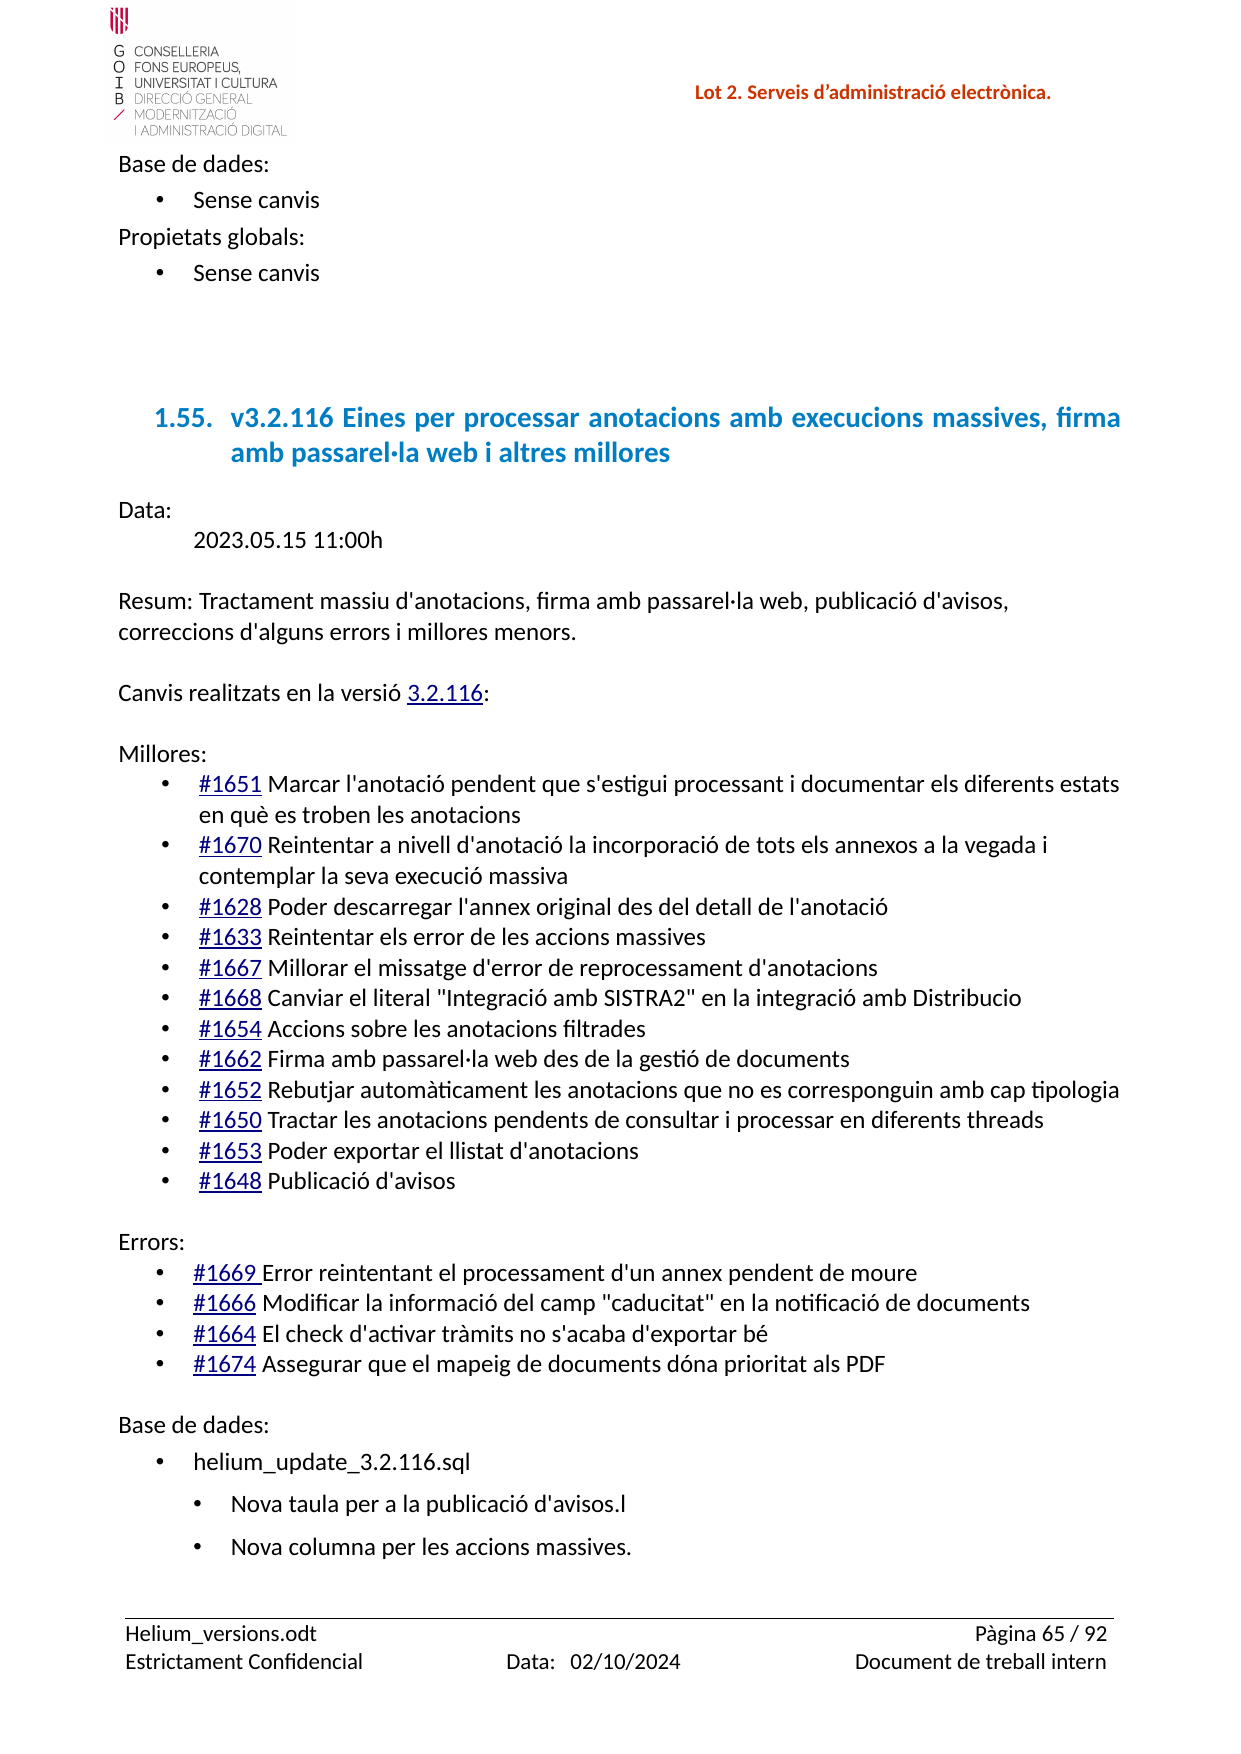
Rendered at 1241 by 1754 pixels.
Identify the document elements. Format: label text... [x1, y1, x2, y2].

text Errors: [118, 1226, 1122, 1257]
list #1662 Firma amb passarel·la web des de la gestió de documents [161, 1043, 1122, 1074]
list #1674 Assegurar que el mapeig de documents dóna prioritat als PDF [156, 1348, 1122, 1379]
list #1666 Modificar la informació del camp "caducitat" en la notificació de documents [156, 1287, 1122, 1318]
list #1633 Reintentar els error de les accions massives [161, 921, 1122, 952]
list Nova taula per a la publicació d'avisos.l [193, 1488, 1122, 1519]
text Base de dades: [118, 148, 1122, 178]
list #1650 Tractar les anotacions pendents de consultar i processar en diferents threads [161, 1104, 1122, 1135]
list #1653 Poder exportar el llistat d'anotacions [161, 1135, 1122, 1165]
list #1652 Rebutjar automàticament les anotacions que no es corresponguin amb cap tipologia [161, 1074, 1122, 1104]
subtitle v3.2.116 Eines per processar anotacions amb execucions massives, firma amb passarel·la web i altres millores [153, 399, 1122, 470]
list #1670 Reintentar a nivell d'anotació la incorporació de tots els annexos a la vegada i contemplar la seva execució massiva [161, 829, 1122, 891]
list #1668 Canviar el literal "Integració amb SISTRA2" en la integració amb Distribucio [161, 982, 1122, 1013]
list helium_update_3.2.116.sql [156, 1446, 1122, 1476]
list Nova columna per les accions massives. [193, 1531, 1122, 1561]
text Data: [118, 494, 1122, 524]
list Sense canvis [156, 184, 1122, 215]
text Millores: [118, 738, 1122, 768]
picture [100, 0, 297, 144]
text Canvis realitzats en la versió 3.2.116: [118, 677, 1122, 707]
list #1664 El check d'activar tràmits no s'acaba d'exportar bé [156, 1318, 1122, 1348]
list #1651 Marcar l'anotació pendent que s'estigui processant i documentar els diferents estats en què es troben les anotacions [161, 768, 1122, 829]
text Resum: Tractament massiu d'anotacions, firma amb passarel·la web, publicació d'avisos, correccions d'alguns errors i millores menors. [118, 585, 1122, 646]
text 2023.05.15 11:00h [118, 524, 1122, 555]
list Sense canvis [156, 257, 1122, 288]
text Propietats globals: [118, 221, 1122, 251]
list #1667 Millorar el missatge d'error de reprocessament d'anotacions [161, 952, 1122, 982]
text Base de dades: [118, 1409, 1122, 1440]
list #1628 Poder descarregar l'annex original des del detall de l'anotació [161, 891, 1122, 921]
list #1648 Publicació d'avisos [161, 1165, 1122, 1196]
list #1654 Accions sobre les anotacions filtrades [161, 1013, 1122, 1043]
list #1669 Error reintentant el processament d'un annex pendent de moure [156, 1257, 1122, 1287]
